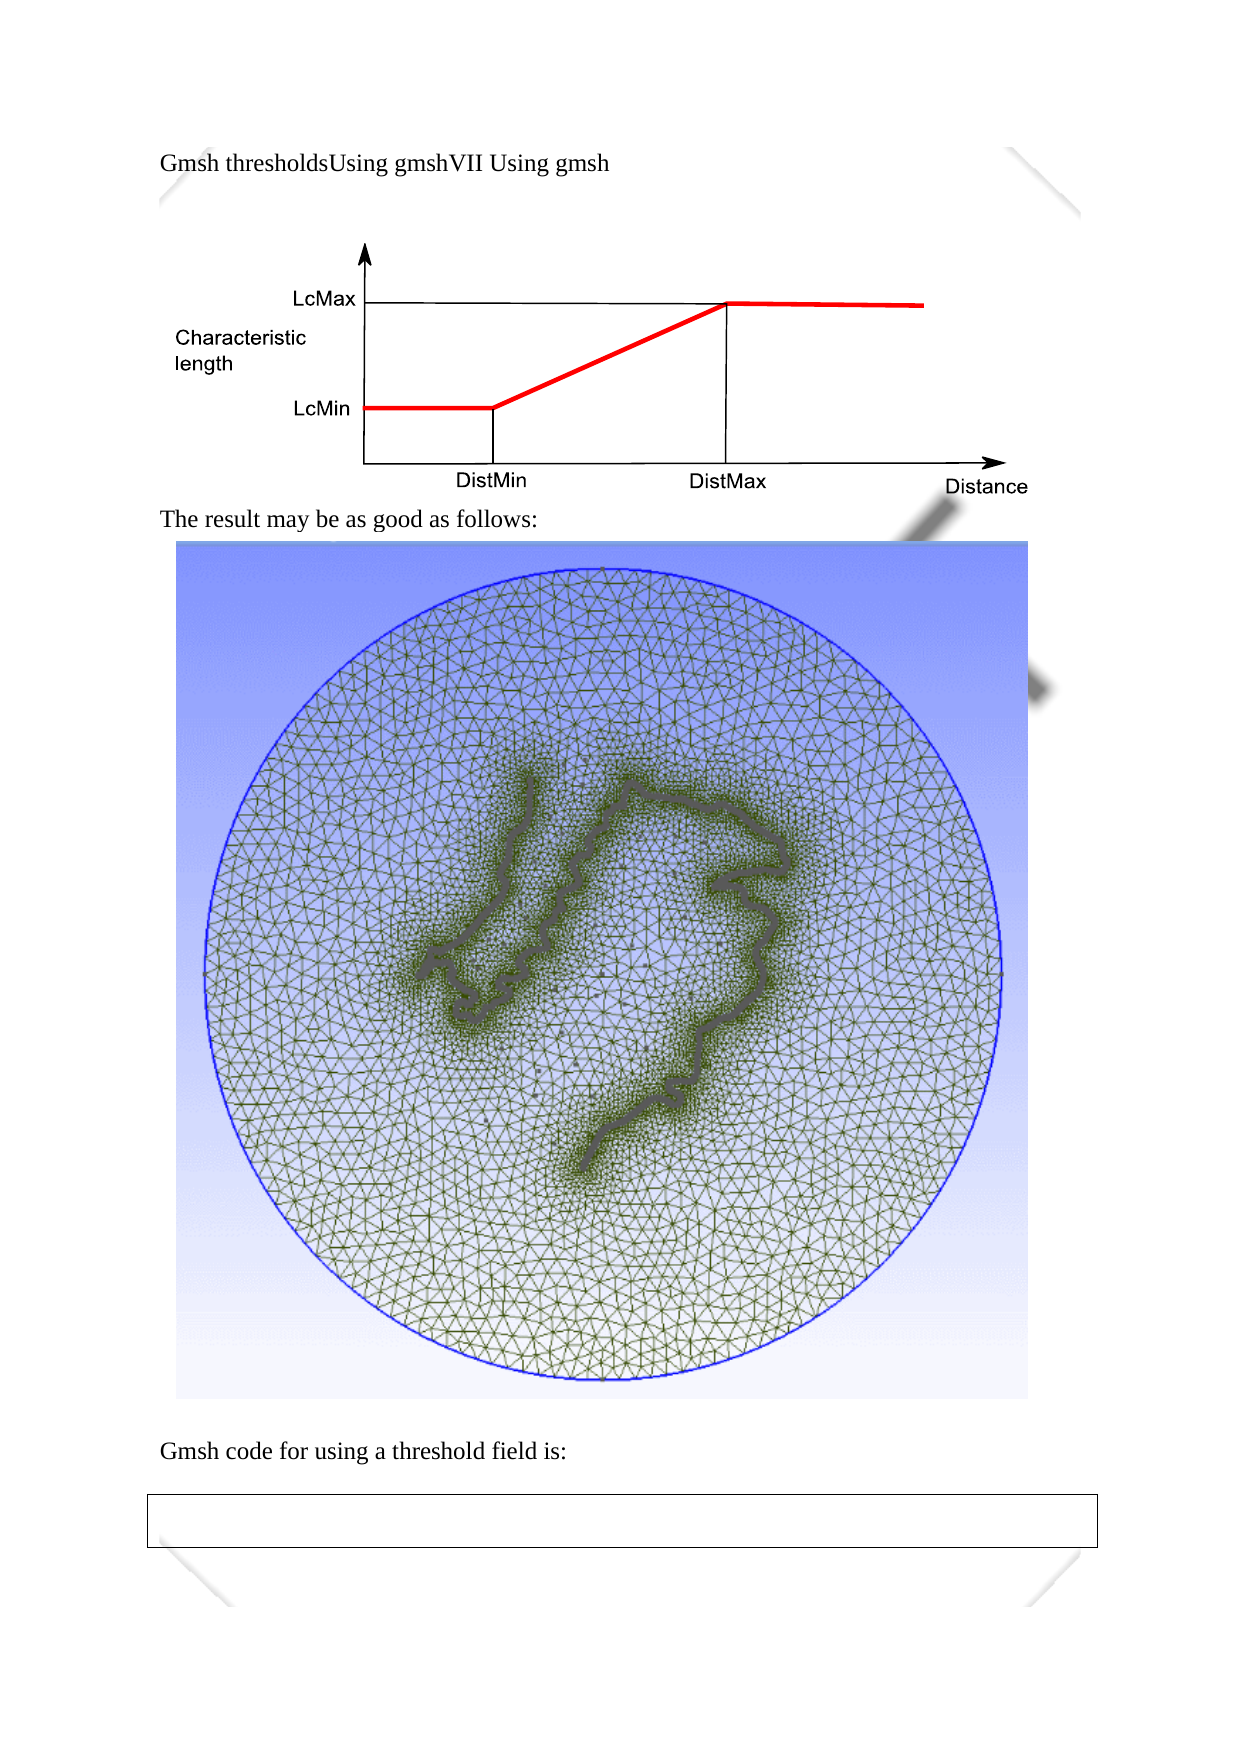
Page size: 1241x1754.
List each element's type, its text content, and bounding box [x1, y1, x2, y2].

picture [176, 532, 1028, 1399]
table_header [148, 1495, 1097, 1547]
picture [460, 476, 467, 485]
text Gmsh code for using a threshold field is: [159, 1436, 1081, 1465]
picture [1009, 485, 1017, 491]
text The result may be as good as follows: [159, 504, 1081, 533]
picture [693, 476, 701, 486]
picture [220, 476, 1021, 505]
picture [732, 476, 738, 483]
